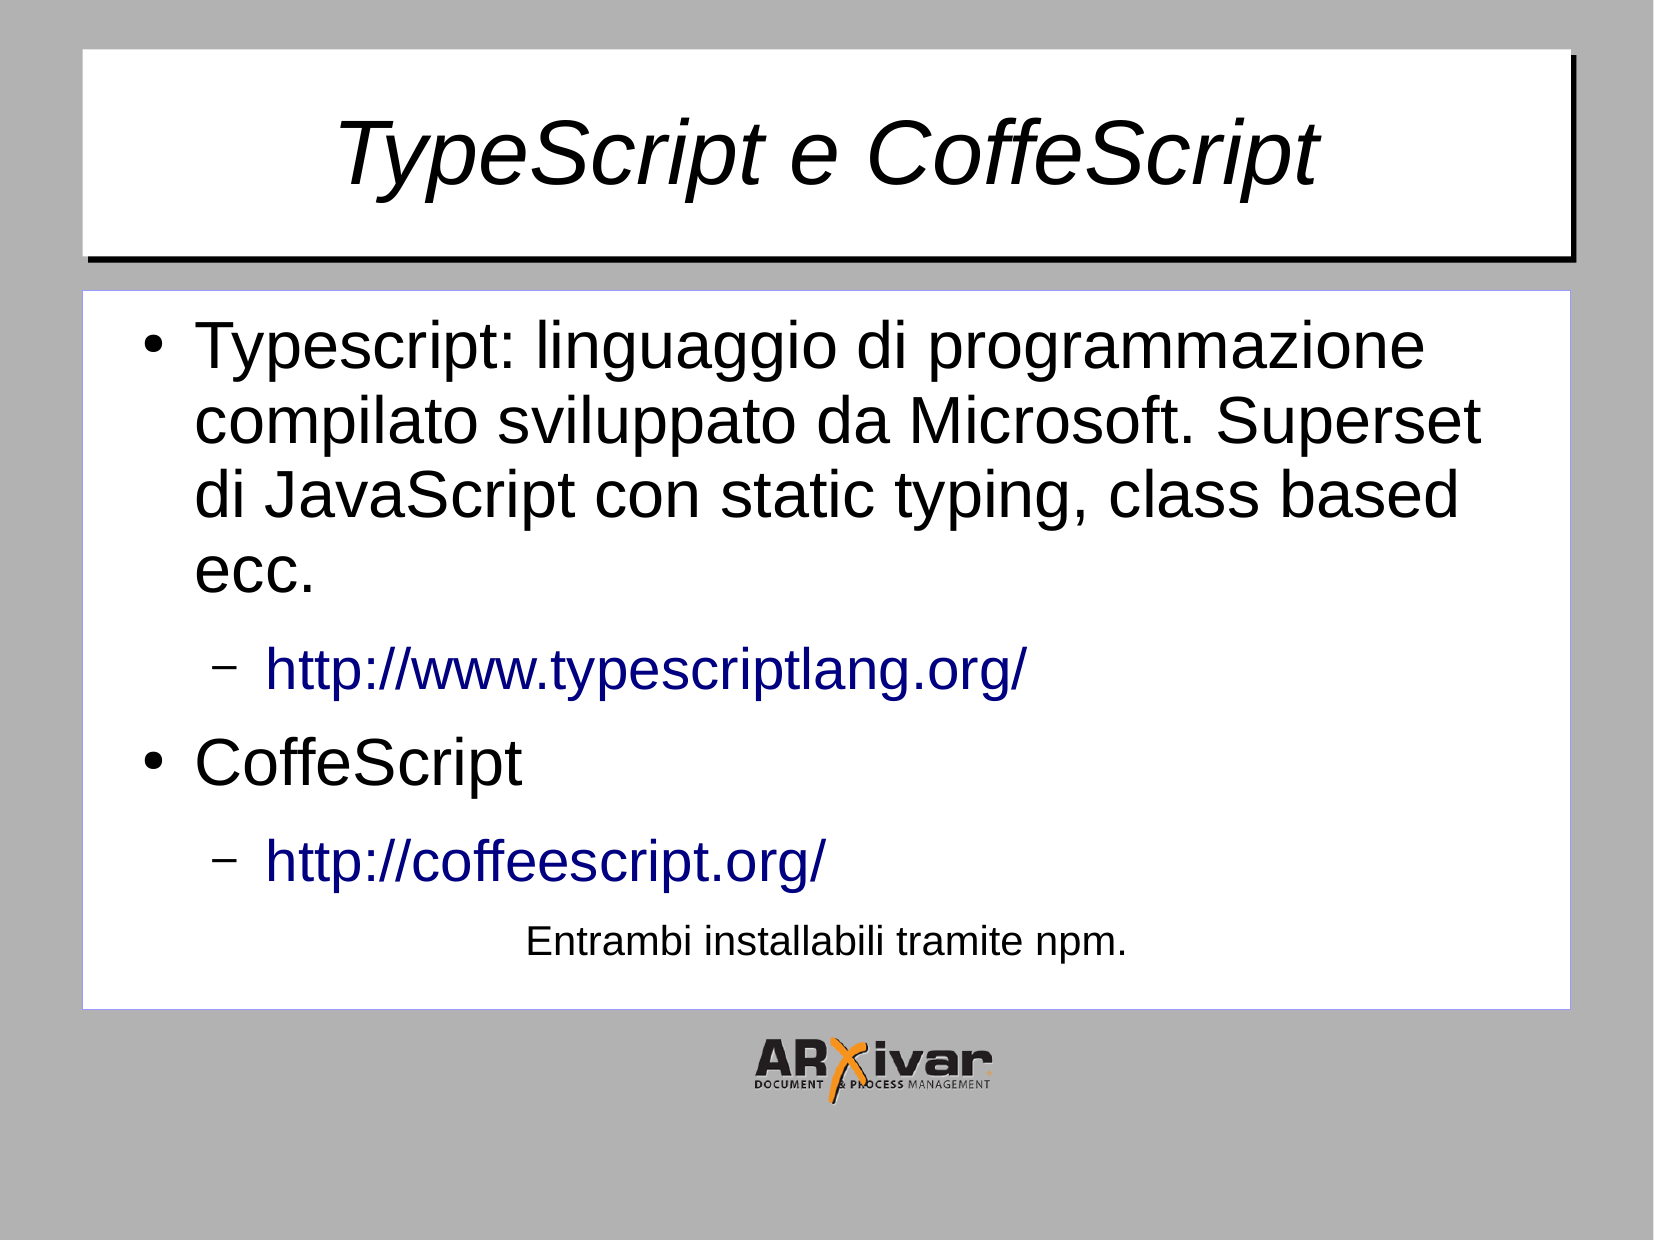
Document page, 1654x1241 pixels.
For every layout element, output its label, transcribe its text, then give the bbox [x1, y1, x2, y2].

picture [755, 1031, 993, 1111]
title TypeScript e CoffeScript [82, 49, 1571, 257]
list Typescript: linguaggio di programmazione compilato sviluppato da Microsoft. Superset di JavaScript con static typing, class based ecc. http://www.typescriptlang.org/ CoffeScript http://coffeescript.org/ Entrambi installabili tramite npm. [82, 290, 1571, 1010]
